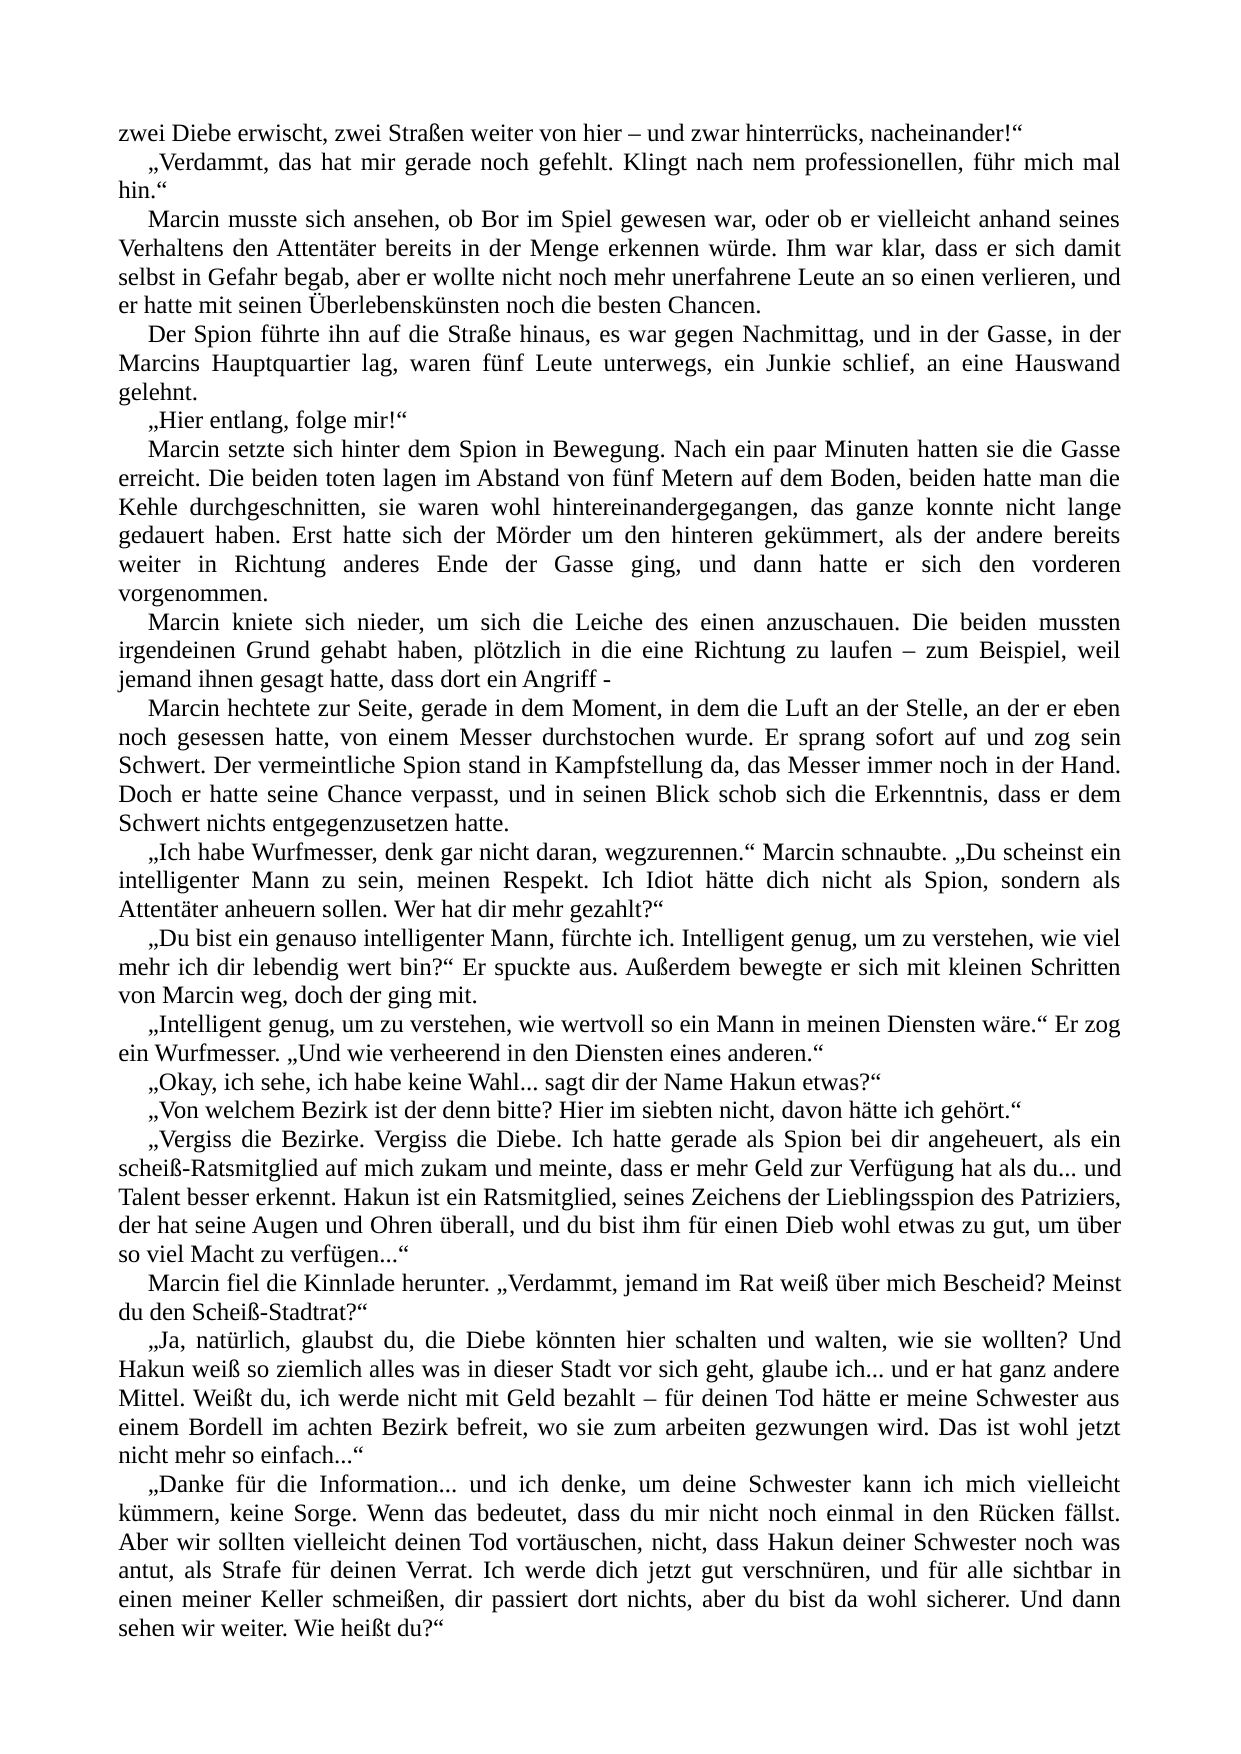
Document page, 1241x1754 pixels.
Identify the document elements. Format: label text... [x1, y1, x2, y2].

text „Ich habe Wurfmesser, denk gar nicht daran, wegzurennen.“ Marcin schnaubte. „Du scheinst ein intelligenter Mann zu sein, meinen Respekt. Ich Idiot hätte dich nicht als Spion, sondern als Attentäter anheuern sollen. Wer hat dir mehr gezahlt?“ [118, 837, 1122, 923]
text Marcin setzte sich hinter dem Spion in Bewegung. Nach ein paar Minuten hatten sie die Gasse erreicht. Die beiden toten lagen im Abstand von fünf Metern auf dem Boden, beiden hatte man die Kehle durchgeschnitten, sie waren wohl hintereinandergegangen, das ganze konnte nicht lange gedauert haben. Erst hatte sich der Mörder um den hinteren gekümmert, als der andere bereits weiter in Richtung anderes Ende der Gasse ging, und dann hatte er sich den vorderen vorgenommen. [118, 434, 1122, 607]
text zwei Diebe erwischt, zwei Straßen weiter von hier – und zwar hinterrücks, nacheinander!“ [118, 118, 1122, 147]
text „Verdammt, das hat mir gerade noch gefehlt. Klingt nach nem professionellen, führ mich mal hin.“ [118, 147, 1122, 204]
text Marcin fiel die Kinnlade herunter. „Verdammt, jemand im Rat weiß über mich Bescheid? Meinst du den Scheiß-Stadtrat?“ [118, 1268, 1122, 1326]
text Marcin musste sich ansehen, ob Bor im Spiel gewesen war, oder ob er vielleicht anhand seines Verhaltens den Attentäter bereits in der Menge erkennen würde. Ihm war klar, dass er sich damit selbst in Gefahr begab, aber er wollte nicht noch mehr unerfahrene Leute an so einen verlieren, und er hatte mit seinen Überlebenskünsten noch die besten Chancen. [118, 204, 1122, 319]
text „Hier entlang, folge mir!“ [118, 406, 1122, 434]
text „Ja, natürlich, glaubst du, die Diebe könnten hier schalten und walten, wie sie wollten? Und Hakun weiß so ziemlich alles was in dieser Stadt vor sich geht, glaube ich... und er hat ganz andere Mittel. Weißt du, ich werde nicht mit Geld bezahlt – für deinen Tod hätte er meine Schwester aus einem Bordell im achten Bezirk befreit, wo sie zum arbeiten gezwungen wird. Das ist wohl jetzt nicht mehr so einfach...“ [118, 1326, 1122, 1469]
text „Okay, ich sehe, ich habe keine Wahl... sagt dir der Name Hakun etwas?“ [118, 1067, 1122, 1096]
text „Von welchem Bezirk ist der denn bitte? Hier im siebten nicht, davon hätte ich gehört.“ [118, 1096, 1122, 1124]
text „Vergiss die Bezirke. Vergiss die Diebe. Ich hatte gerade als Spion bei dir angeheuert, als ein scheiß-Ratsmitglied auf mich zukam und meinte, dass er mehr Geld zur Verfügung hat als du... und Talent besser erkennt. Hakun ist ein Ratsmitglied, seines Zeichens der Lieblingsspion des Patriziers, der hat seine Augen und Ohren überall, und du bist ihm für einen Dieb wohl etwas zu gut, um über so viel Macht zu verfügen...“ [118, 1124, 1122, 1268]
text Marcin hechtete zur Seite, gerade in dem Moment, in dem die Luft an der Stelle, an der er eben noch gesessen hatte, von einem Messer durchstochen wurde. Er sprang sofort auf und zog sein Schwert. Der vermeintliche Spion stand in Kampfstellung da, das Messer immer noch in der Hand. Doch er hatte seine Chance verpasst, und in seinen Blick schob sich die Erkenntnis, dass er dem Schwert nichts entgegenzusetzen hatte. [118, 693, 1122, 837]
text „Du bist ein genauso intelligenter Mann, fürchte ich. Intelligent genug, um zu verstehen, wie viel mehr ich dir lebendig wert bin?“ Er spuckte aus. Außerdem bewegte er sich mit kleinen Schritten von Marcin weg, doch der ging mit. [118, 923, 1122, 1009]
text Marcin kniete sich nieder, um sich die Leiche des einen anzuschauen. Die beiden mussten irgendeinen Grund gehabt haben, plötzlich in die eine Richtung zu laufen – zum Beispiel, weil jemand ihnen gesagt hatte, dass dort ein Angriff - [118, 607, 1122, 693]
text „Intelligent genug, um zu verstehen, wie wertvoll so ein Mann in meinen Diensten wäre.“ Er zog ein Wurfmesser. „Und wie verheerend in den Diensten eines anderen.“ [118, 1009, 1122, 1067]
text „Danke für die Information... und ich denke, um deine Schwester kann ich mich vielleicht kümmern, keine Sorge. Wenn das bedeutet, dass du mir nicht noch einmal in den Rücken fällst. Aber wir sollten vielleicht deinen Tod vortäuschen, nicht, dass Hakun deiner Schwester noch was antut, als Strafe für deinen Verrat. Ich werde dich jetzt gut verschnüren, und für alle sichtbar in einen meiner Keller schmeißen, dir passiert dort nichts, aber du bist da wohl sicherer. Und dann sehen wir weiter. Wie heißt du?“ [118, 1469, 1122, 1642]
text Der Spion führte ihn auf die Straße hinaus, es war gegen Nachmittag, und in der Gasse, in der Marcins Hauptquartier lag, waren fünf Leute unterwegs, ein Junkie schlief, an eine Hauswand gelehnt. [118, 319, 1122, 406]
